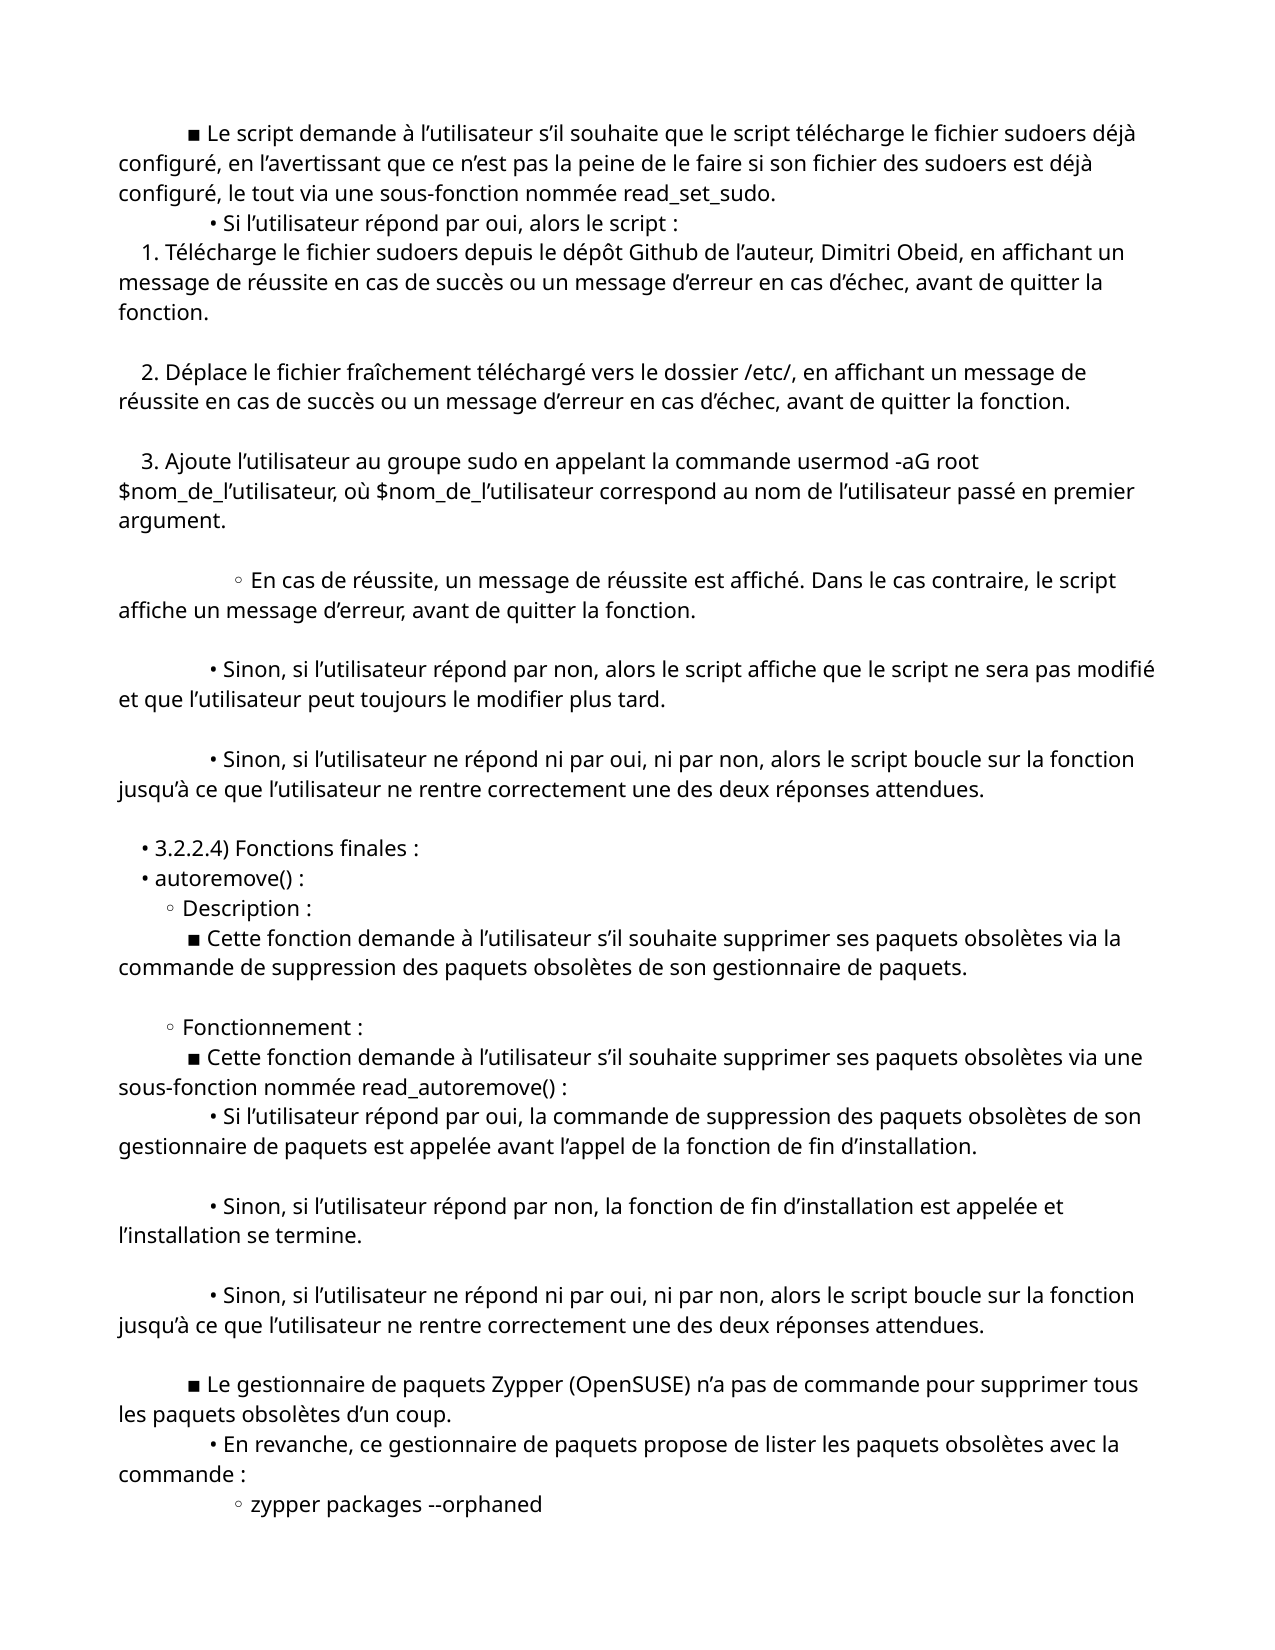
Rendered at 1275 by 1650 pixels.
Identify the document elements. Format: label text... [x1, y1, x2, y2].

text ▪ Le gestionnaire de paquets Zypper (OpenSUSE) n’a pas de commande pour supprimer tous les paquets obsolètes d’un coup. [118, 1369, 1157, 1429]
text • autoremove() : [118, 863, 1157, 893]
text • Sinon, si l’utilisateur ne répond ni par oui, ni par non, alors le script boucle sur la fonction jusqu’à ce que l’utilisateur ne rentre correctement une des deux réponses attendues. [118, 1280, 1157, 1339]
text ▪ Cette fonction demande à l’utilisateur s’il souhaite supprimer ses paquets obsolètes via la commande de suppression des paquets obsolètes de son gestionnaire de paquets. [118, 922, 1157, 982]
text 1. Télécharge le fichier sudoers depuis le dépôt Github de l’auteur, Dimitri Obeid, en affichant un message de réussite en cas de succès ou un message d’erreur en cas d’échec, avant de quitter la fonction. [118, 237, 1157, 327]
text ▪ Cette fonction demande à l’utilisateur s’il souhaite supprimer ses paquets obsolètes via une sous-fonction nommée read_autoremove() : [118, 1042, 1157, 1101]
text • Sinon, si l’utilisateur répond par non, alors le script affiche que le script ne sera pas modifié et que l’utilisateur peut toujours le modifier plus tard. [118, 654, 1157, 714]
text ◦ Description : [118, 893, 1157, 922]
text ◦ zypper packages --orphaned [118, 1488, 1157, 1518]
text 2. Déplace le fichier fraîchement téléchargé vers le dossier /etc/, en affichant un message de réussite en cas de succès ou un message d’erreur en cas d’échec, avant de quitter la fonction. [118, 356, 1157, 416]
text • Si l’utilisateur répond par oui, alors le script : [118, 207, 1157, 237]
text • Sinon, si l’utilisateur ne répond ni par oui, ni par non, alors le script boucle sur la fonction jusqu’à ce que l’utilisateur ne rentre correctement une des deux réponses attendues. [118, 744, 1157, 803]
text • Si l’utilisateur répond par oui, la commande de suppression des paquets obsolètes de son gestionnaire de paquets est appelée avant l’appel de la fonction de fin d’installation. [118, 1101, 1157, 1161]
text • En revanche, ce gestionnaire de paquets propose de lister les paquets obsolètes avec la commande : [118, 1429, 1157, 1488]
text 3. Ajoute l’utilisateur au groupe sudo en appelant la commande usermod -aG root $nom_de_l’utilisateur, où $nom_de_l’utilisateur correspond au nom de l’utilisateur passé en premier argument. [118, 446, 1157, 535]
text ◦ Fonctionnement : [118, 1012, 1157, 1042]
text • 3.2.2.4) Fonctions finales : [118, 833, 1157, 863]
text • Sinon, si l’utilisateur répond par non, la fonction de fin d’installation est appelée et l’installation se termine. [118, 1191, 1157, 1250]
text ◦ En cas de réussite, un message de réussite est affiché. Dans le cas contraire, le script affiche un message d’erreur, avant de quitter la fonction. [118, 565, 1157, 624]
text ▪ Le script demande à l’utilisateur s’il souhaite que le script télécharge le fichier sudoers déjà configuré, en l’avertissant que ce n’est pas la peine de le faire si son fichier des sudoers est déjà configuré, le tout via une sous-fonction nommée read_set_sudo. [118, 118, 1157, 207]
